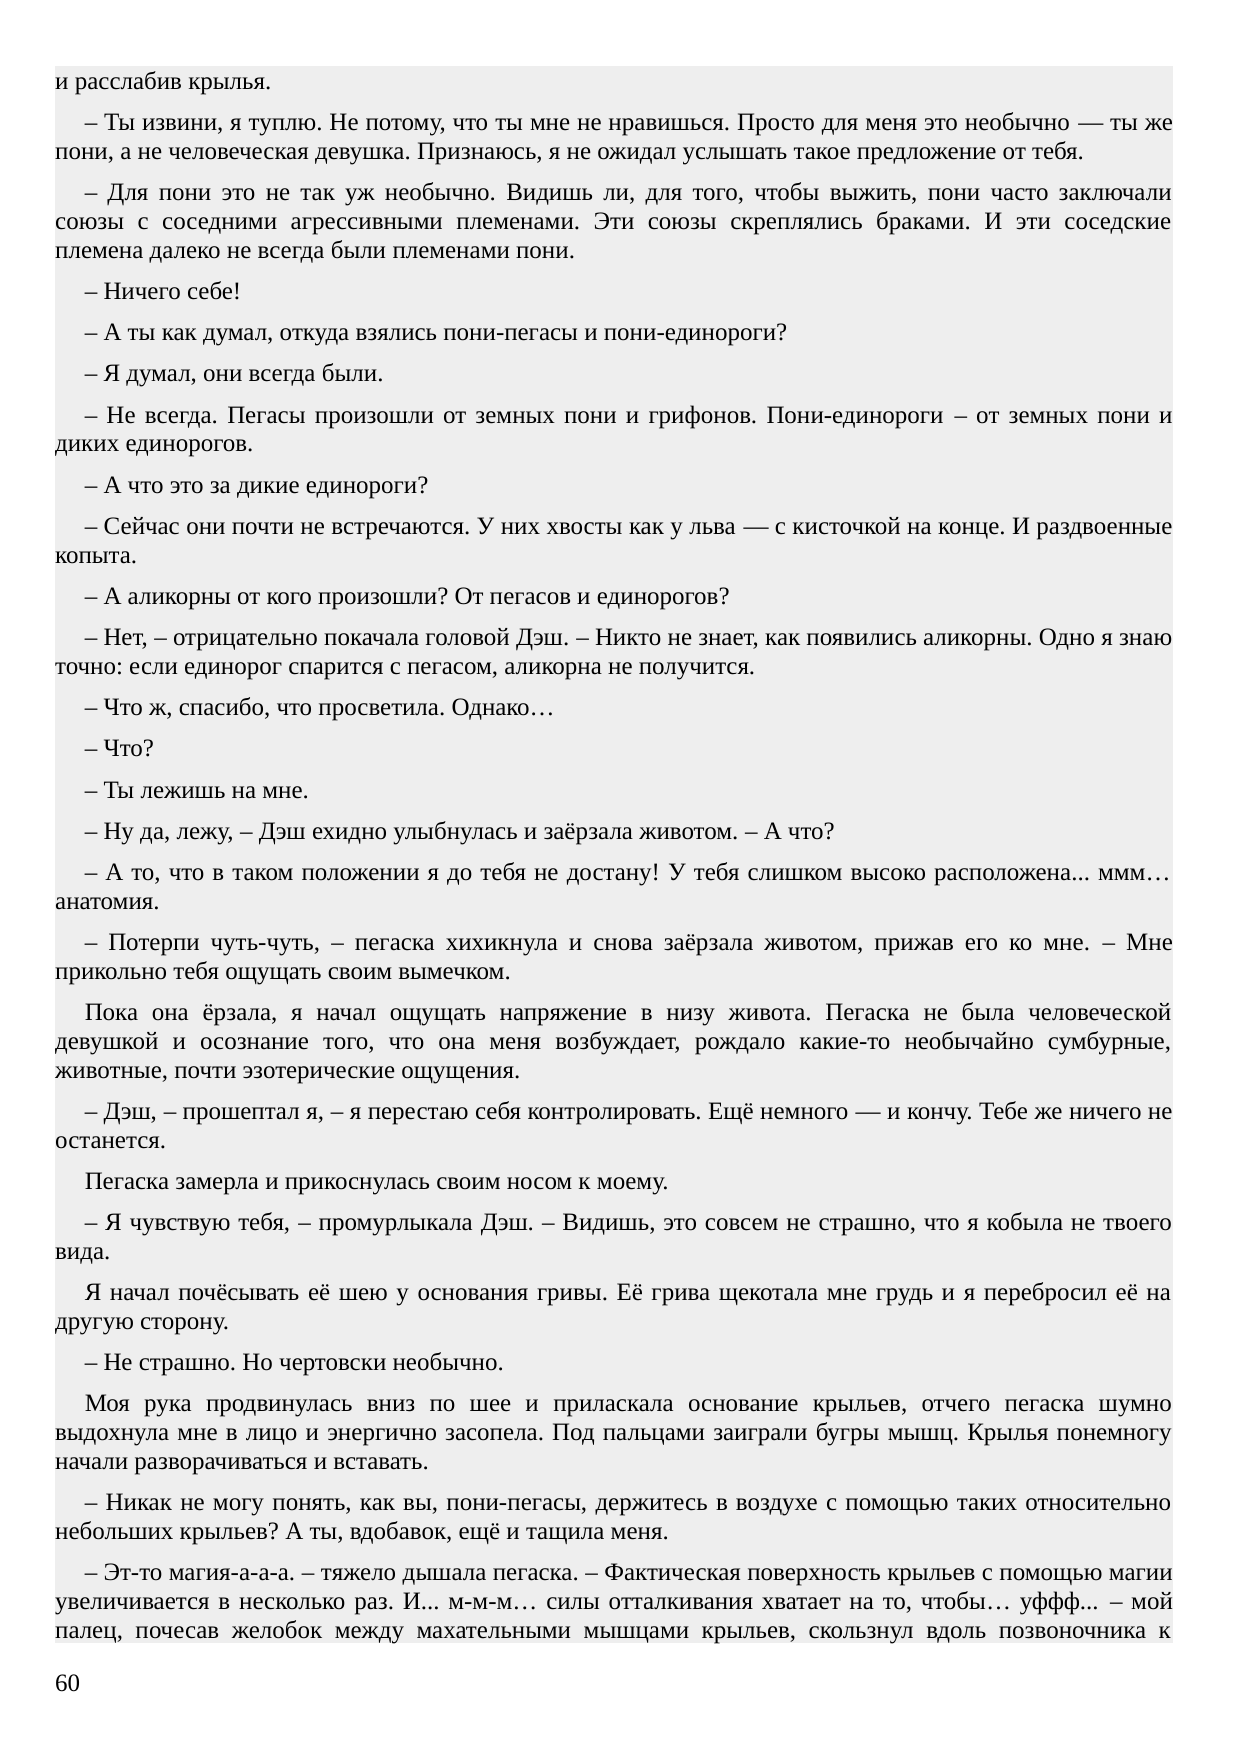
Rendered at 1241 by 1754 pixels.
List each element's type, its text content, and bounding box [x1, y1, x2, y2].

text – Нет, – отрицательно покачала головой Дэш. – Никто не знает, как появились аликорны. Одно я знаю точно: если единорог спарится с пегасом, аликорна не получится. [55, 622, 1173, 680]
text Моя рука продвинулась вниз по шее и приласкала основание крыльев, отчего пегаска шумно выдохнула мне в лицо и энергично засопела. Под пальцами заиграли бугры мышц. Крылья понемногу начали разворачиваться и вставать. [55, 1388, 1173, 1475]
text – Сейчас они почти не встречаются. У них хвосты как у льва — с кисточкой на конце. И раздвоенные копыта. [55, 511, 1173, 568]
text – Я чувствую тебя, – промурлыкала Дэш. – Видишь, это совсем не страшно, что я кобыла не твоего вида. [55, 1207, 1173, 1265]
text – Ничего себе! [55, 276, 1173, 305]
text – Ну да, лежу, – Дэш ехидно улыбнулась и заёрзала животом. – А что? [55, 816, 1173, 845]
text – А что это за дикие единороги? [55, 470, 1173, 498]
text – А то, что в таком положении я до тебя не достану! У тебя слишком высоко расположена... ммм… анатомия. [55, 857, 1173, 915]
text – Никак не могу понять, как вы, пони-пегасы, держитесь в воздухе с помощью таких относительно небольших крыльев? А ты, вдобавок, ещё и тащила меня. [55, 1487, 1173, 1545]
text Пегаска замерла и прикоснулась своим носом к моему. [55, 1166, 1173, 1195]
text – Ты лежишь на мне. [55, 775, 1173, 803]
text Я начал почёсывать её шею у основания гривы. Её грива щекотала мне грудь и я перебросил её на другую сторону. [55, 1277, 1173, 1335]
text – Эт-то магия-а-а-а. – тяжело дышала пегаска. – Фактическая поверхность крыльев с помощью магии увеличивается в несколько раз. И... м-м-м… силы отталкивания хватает на то, чтобы… уффф... – мой палец, почесав желобок между махательными мышцами крыльев, скользнул вдоль позвоночника к [55, 1557, 1173, 1643]
text – А ты как думал, откуда взялись пони-пегасы и пони-единороги? [55, 317, 1173, 346]
text – Не страшно. Но чертовски необычно. [55, 1347, 1173, 1376]
text – Потерпи чуть-чуть, – пегаска хихикнула и снова заёрзала животом, прижав его ко мне. – Мне прикольно тебя ощущать своим вымечком. [55, 927, 1173, 985]
text – Не всегда. Пегасы произошли от земных пони и грифонов. Пони-единороги – от земных пони и диких единорогов. [55, 400, 1173, 457]
text – Я думал, они всегда были. [55, 358, 1173, 387]
text – Ты извини, я туплю. Не потому, что ты мне не нравишься. Просто для меня это необычно — ты же пони, а не человеческая девушка. Признаюсь, я не ожидал услышать такое предложение от тебя. [55, 107, 1173, 165]
text и расслабив крылья. [55, 66, 1173, 95]
text – Дэш, – прошептал я, – я перестаю себя контролировать. Ещё немного — и кончу. Тебе же ничего не останется. [55, 1096, 1173, 1153]
text Пока она ёрзала, я начал ощущать напряжение в низу живота. Пегаска не была человеческой девушкой и осознание того, что она меня возбуждает, рождало какие-то необычайно сумбурные, животные, почти эзотерические ощущения. [55, 997, 1173, 1083]
text – Что? [55, 733, 1173, 762]
text – Для пони это не так уж необычно. Видишь ли, для того, чтобы выжить, пони часто заключали союзы с соседними агрессивными племенами. Эти союзы скреплялись браками. И эти соседские племена далеко не всегда были племенами пони. [55, 177, 1173, 263]
text – А аликорны от кого произошли? От пегасов и единорогов? [55, 581, 1173, 610]
text – Что ж, спасибо, что просветила. Однако… [55, 692, 1173, 721]
